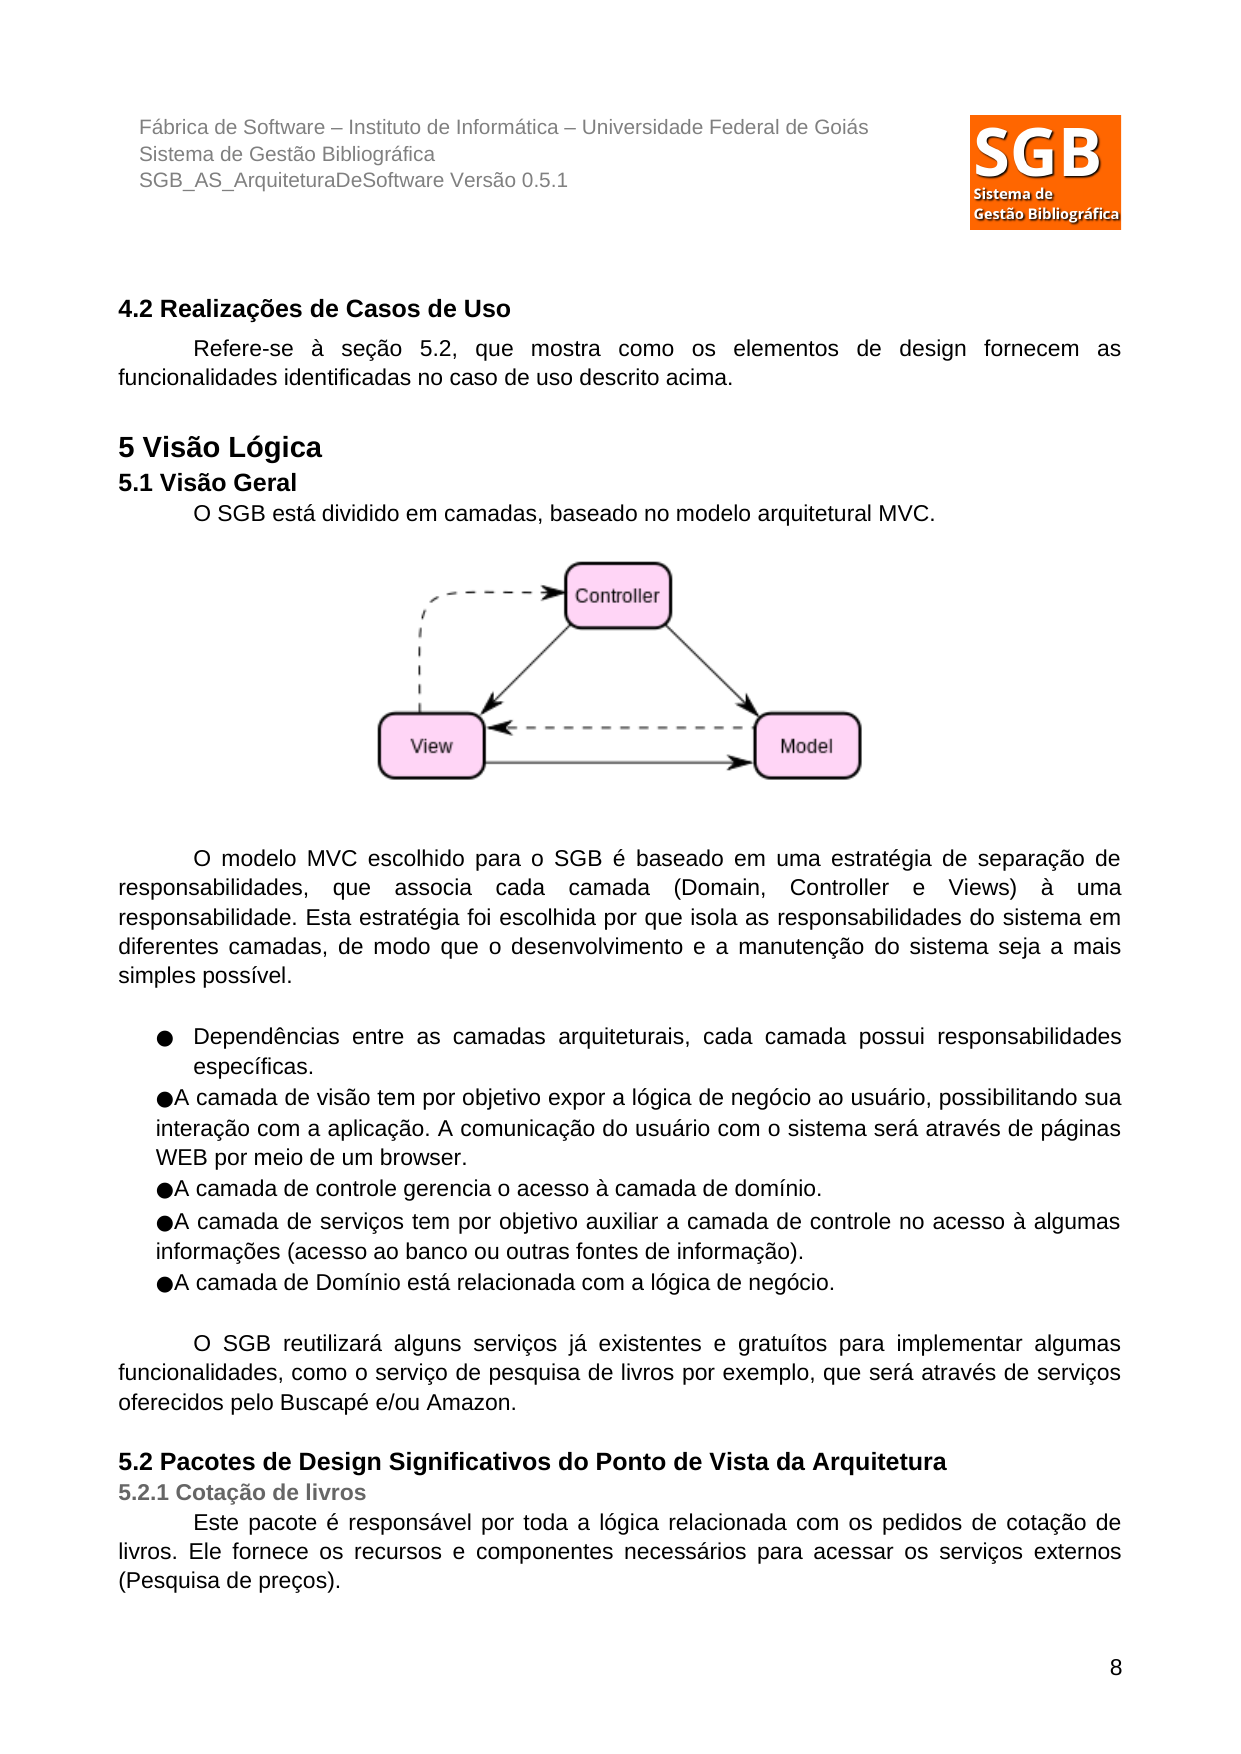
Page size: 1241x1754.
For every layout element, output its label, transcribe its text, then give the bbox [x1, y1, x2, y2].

list A camada de visão tem por objetivo expor a lógica de negócio ao usuário, possibilitando sua interação com a aplicação. A comunicação do usuário com o sistema será através de páginas WEB por meio de um browser. [118, 1083, 1122, 1171]
text Refere-se à seção 5.2, que mostra como os elementos de design fornecem as funcionalidades identificadas no caso de uso descrito acima. [118, 335, 1122, 390]
list A camada de Domínio está relacionada com a lógica de negócio. [118, 1268, 1122, 1297]
picture [375, 559, 865, 783]
subtitle 5.2.1 Cotação de livros [118, 1480, 1122, 1506]
text O modelo MVC escolhido para o SGB é baseado em uma estratégia de separação de responsabilidades, que associa cada camada (Domain, Controller e Views) à uma responsabilidade. Esta estratégia foi escolhida por que isola as responsabilidades do sistema em diferentes camadas, de modo que o desenvolvimento e a manutenção do sistema seja a mais simples possível. [118, 846, 1122, 989]
subtitle 5.1 Visão Geral [118, 469, 1122, 497]
text Este pacote é responsável por toda a lógica relacionada com os pedidos de cotação de livros. Ele fornece os recursos e componentes necessários para acessar os serviços externos (Pesquisa de preços). [118, 1509, 1122, 1594]
subtitle 5.2 Pacotes de Design Significativos do Ponto de Vista da Arquitetura [118, 1448, 1122, 1476]
list A camada de controle gerencia o acesso à camada de domínio. [118, 1174, 1122, 1203]
picture [970, 115, 1122, 230]
list Dependências entre as camadas arquiteturais, cada camada possui responsabilidades específicas. [156, 1022, 1122, 1079]
text O SGB está dividido em camadas, baseado no modelo arquitetural MVC. [118, 501, 1122, 526]
text O SGB reutilizará alguns serviços já existentes e gratuítos para implementar algumas funcionalidades, como o serviço de pesquisa de livros por exemplo, que será através de serviços oferecidos pelo Buscapé e/ou Amazon. [118, 1330, 1122, 1415]
subtitle 4.2 Realizações de Casos de Uso [118, 295, 1122, 323]
subtitle 5 Visão Lógica [118, 431, 1122, 464]
list A camada de serviços tem por objetivo auxiliar a camada de controle no acesso à algumas informações (acesso ao banco ou outras fontes de informação). [118, 1207, 1122, 1265]
